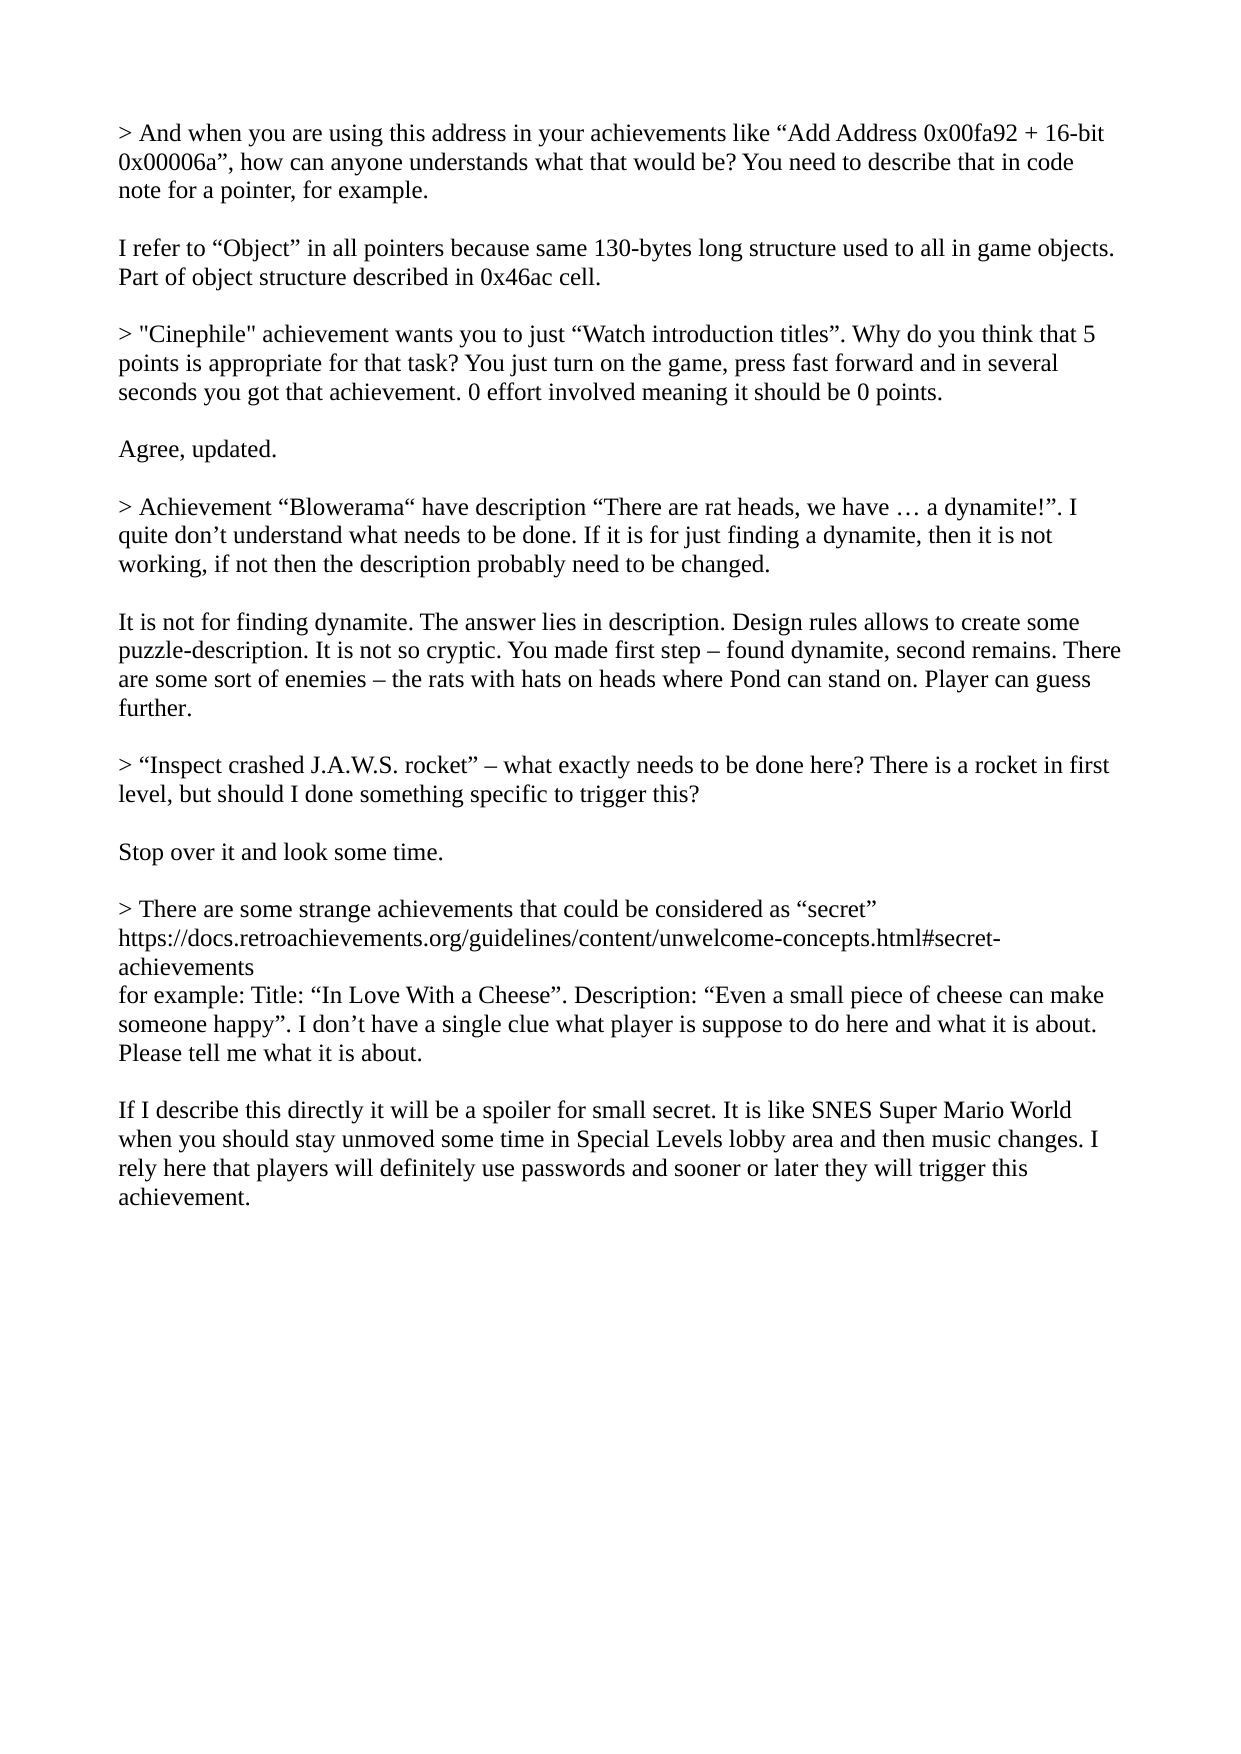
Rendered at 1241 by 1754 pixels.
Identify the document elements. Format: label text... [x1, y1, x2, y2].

text for example: Title: “In Love With a Cheese”. Description: “Even a small piece of cheese can make someone happy”. I don’t have a single clue what player is suppose to do here and what it is about. Please tell me what it is about. [118, 981, 1122, 1067]
text > "Сinephile" achievement wants you to just “Watch introduction titles”. Why do you think that 5 points is appropriate for that task? You just turn on the game, press fast forward and in several seconds you got that achievement. 0 effort involved meaning it should be 0 points. [118, 319, 1122, 406]
text > Achievement “Blowerama“ have description “There are rat heads, we have … a dynamite!”. I quite don’t understand what needs to be done. If it is for just finding a dynamite, then it is not working, if not then the description probably need to be changed. [118, 492, 1122, 578]
text I refer to “Object” in all pointers because same 130-bytes long structure used to all in game objects. Part of object structure described in 0x46ac cell. [118, 233, 1122, 291]
text It is not for finding dynamite. The answer lies in description. Design rules allows to create some puzzle-description. It is not so cryptic. You made first step – found dynamite, second remains. There are some sort of enemies – the rats with hats on heads where Pond can stand on. Player can guess further. [118, 607, 1122, 722]
text > “Inspect crashed J.A.W.S. rocket” – what exactly needs to be done here? There is a rocket in first level, but should I done something specific to trigger this? [118, 751, 1122, 808]
text If I describe this directly it will be a spoiler for small secret. It is like SNES Super Mario World when you should stay unmoved some time in Special Levels lobby area and then music changes. I rely here that players will definitely use passwords and sooner or later they will trigger this achievement. [118, 1096, 1122, 1211]
text > There are some strange achievements that could be considered as “secret” https://docs.retroachievements.org/guidelines/content/unwelcome-concepts.html#secret-achievements [118, 894, 1122, 981]
text Stop over it and look some time. [118, 837, 1122, 866]
text > And when you are using this address in your achievements like “Add Address 0x00fa92 + 16-bit 0x00006a”, how can anyone understands what that would be? You need to describe that in code note for a pointer, for example. [118, 118, 1122, 204]
text Agree, updated. [118, 434, 1122, 463]
